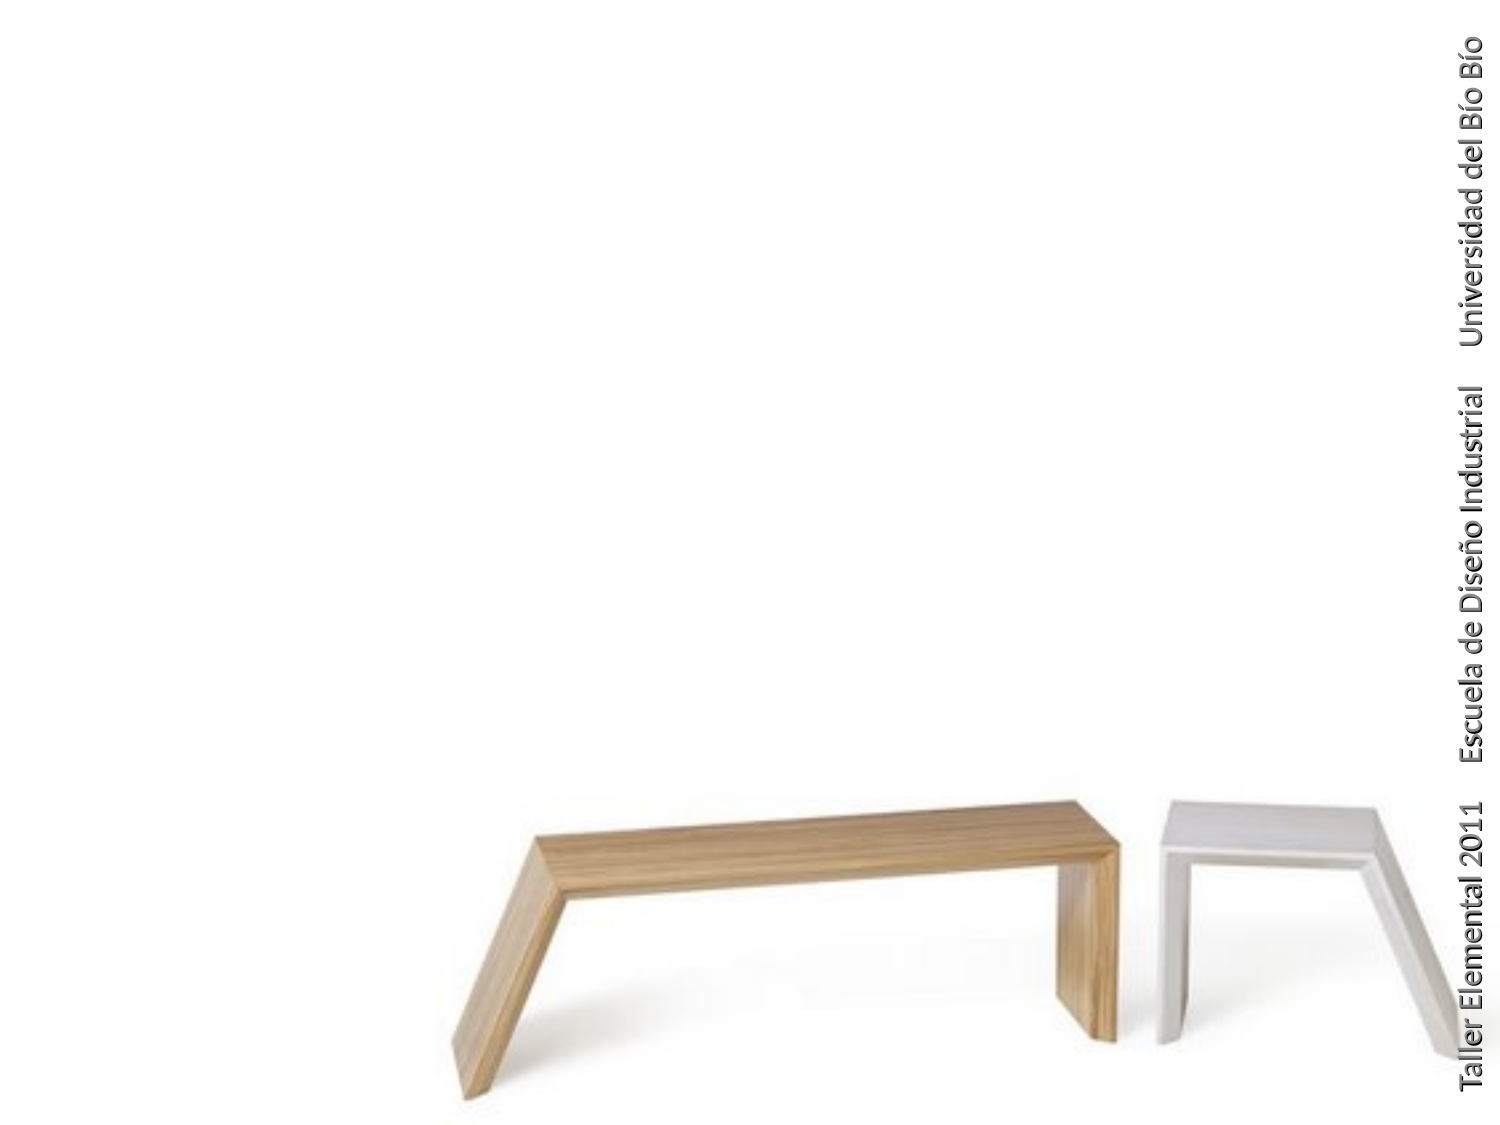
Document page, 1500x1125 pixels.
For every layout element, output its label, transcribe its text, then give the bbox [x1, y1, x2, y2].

picture [436, 755, 1500, 1125]
text_box Taller Elemental 2011 Escuela de Diseño Industrial Universidad del Bío Bío [1435, 0, 1500, 1106]
